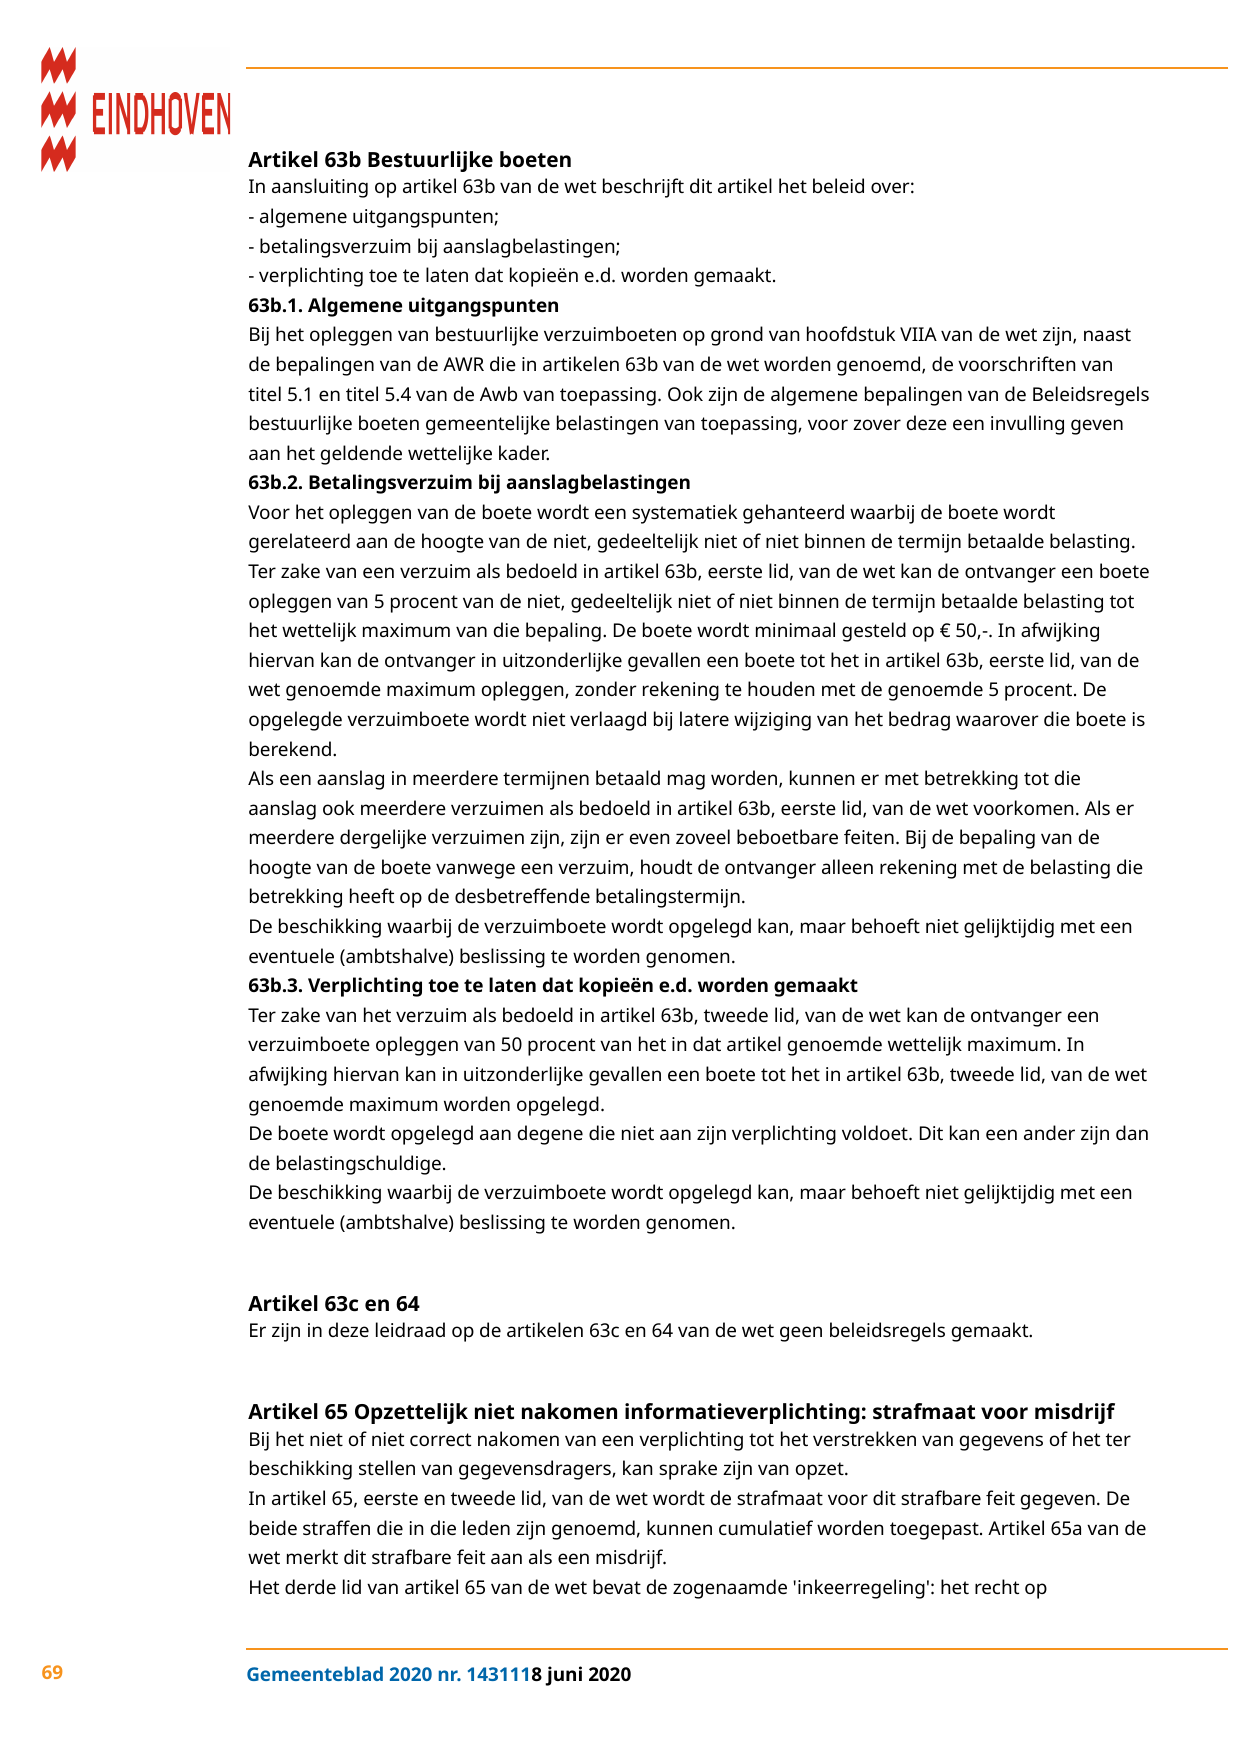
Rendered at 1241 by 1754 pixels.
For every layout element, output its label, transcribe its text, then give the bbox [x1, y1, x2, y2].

text - betalingsverzuim bij aanslagbelastingen; [248, 233, 1152, 258]
text In aansluiting op artikel 63b van de wet beschrijft dit artikel het beleid over: [248, 174, 1152, 199]
text Er zijn in deze leidraad op de artikelen 63c en 64 van de wet geen beleidsregels gemaakt. [248, 1317, 1152, 1343]
picture [41, 47, 231, 172]
text De boete wordt opgelegd aan degene die niet aan zijn verplichting voldoet. Dit kan een ander zijn dan de belastingschuldige. [248, 1120, 1152, 1176]
text De beschikking waarbij de verzuimboete wordt opgelegd kan, maar behoeft niet gelijktijdig met een eventuele (ambtshalve) beslissing te worden genomen. [248, 913, 1152, 968]
text - algemene uitgangspunten; [248, 203, 1152, 229]
text Bij het opleggen van bestuurlijke verzuimboeten op grond van hoofdstuk VIIA van de wet zijn, naast de bepalingen van de AWR die in artikelen 63b van de wet worden genoemd, de voorschriften van titel 5.1 en titel 5.4 van de Awb van toepassing. Ook zijn de algemene bepalingen van de Beleidsregels bestuurlijke boeten gemeentelijke belastingen van toepassing, voor zover deze een invulling geven aan het geldende wettelijke kader. [248, 322, 1152, 466]
text 63b.3. Verplichting toe te laten dat kopieën e.d. worden gemaakt [248, 972, 1152, 998]
text Artikel 63c en 64 [248, 1289, 1152, 1317]
text 63b.1. Algemene uitgangspunten [248, 292, 1152, 318]
text Het derde lid van artikel 65 van de wet bevat de zogenaamde 'inkeerregeling': het recht op [248, 1574, 1152, 1599]
text Ter zake van een verzuim als bedoeld in artikel 63b, eerste lid, van de wet kan de ontvanger een boete opleggen van 5 procent van de niet, gedeeltelijk niet of niet binnen de termijn betaalde belasting tot het wettelijk maximum van die bepaling. De boete wordt minimaal gesteld op € 50,-. In afwijking hiervan kan de ontvanger in uitzonderlijke gevallen een boete tot het in artikel 63b, eerste lid, van de wet genoemde maximum opleggen, zonder rekening te houden met de genoemde 5 procent. De opgelegde verzuimboete wordt niet verlaagd bij latere wijziging van het bedrag waarover die boete is berekend. [248, 558, 1152, 761]
text 63b.2. Betalingsverzuim bij aanslagbelastingen [248, 469, 1152, 495]
text Artikel 63b Bestuurlijke boeten [248, 145, 1152, 174]
text In artikel 65, eerste en tweede lid, van de wet wordt de strafmaat voor dit strafbare feit gegeven. De beide straffen die in die leden zijn genoemd, kunnen cumulatief worden toegepast. Artikel 65a van de wet merkt dit strafbare feit aan als een misdrijf. [248, 1485, 1152, 1570]
text Ter zake van het verzuim als bedoeld in artikel 63b, tweede lid, van de wet kan de ontvanger een verzuimboete opleggen van 50 procent van het in dat artikel genoemde wettelijk maximum. In afwijking hiervan kan in uitzonderlijke gevallen een boete tot het in artikel 63b, tweede lid, van de wet genoemde maximum worden opgelegd. [248, 1002, 1152, 1116]
text Voor het opleggen van de boete wordt een systematiek gehanteerd waarbij de boete wordt gerelateerd aan de hoogte van de niet, gedeeltelijk niet of niet binnen de termijn betaalde belasting. [248, 499, 1152, 554]
text De beschikking waarbij de verzuimboete wordt opgelegd kan, maar behoeft niet gelijktijdig met een eventuele (ambtshalve) beslissing te worden genomen. [248, 1179, 1152, 1235]
text Als een aanslag in meerdere termijnen betaald mag worden, kunnen er met betrekking tot die aanslag ook meerdere verzuimen als bedoeld in artikel 63b, eerste lid, van de wet voorkomen. Als er meerdere dergelijke verzuimen zijn, zijn er even zoveel beboetbare feiten. Bij de bepaling van de hoogte van de boete vanwege een verzuim, houdt de ontvanger alleen rekening met de belasting die betrekking heeft op de desbetreffende betalingstermijn. [248, 765, 1152, 909]
text - verplichting toe te laten dat kopieën e.d. worden gemaakt. [248, 262, 1152, 288]
text Bij het niet of niet correct nakomen van een verplichting tot het verstrekken van gegevens of het ter beschikking stellen van gegevensdragers, kan sprake zijn van opzet. [248, 1426, 1152, 1481]
text Artikel 65 Opzettelijk niet nakomen informatieverplichting: strafmaat voor misdrijf [248, 1397, 1152, 1426]
